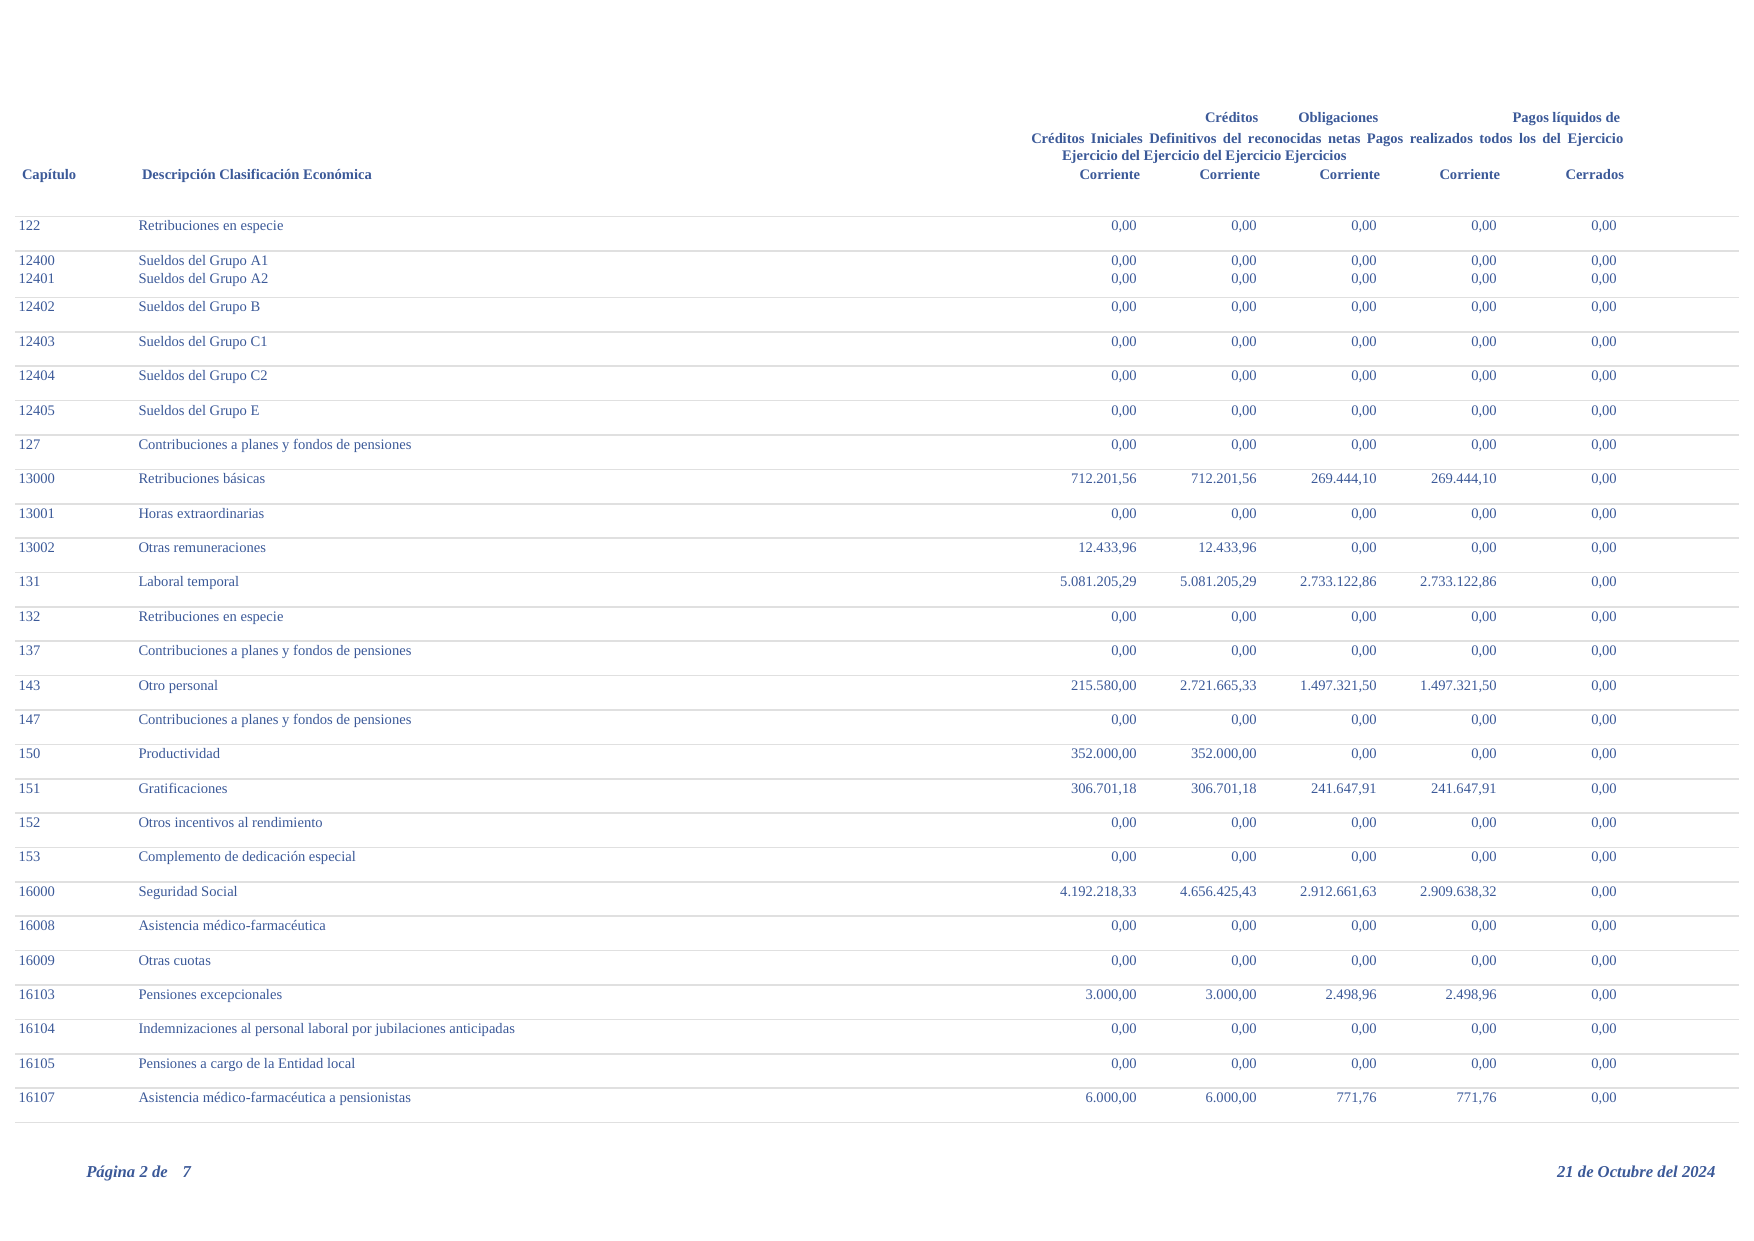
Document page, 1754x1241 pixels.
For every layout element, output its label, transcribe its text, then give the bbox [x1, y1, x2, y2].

table_cell 0,00 [1060, 333, 1180, 365]
table_cell 127 [15, 436, 138, 468]
table_cell 0,00 [1060, 608, 1180, 640]
table_cell 0,00 [1060, 848, 1180, 881]
table_cell 0,00 [1420, 505, 1591, 537]
table_cell 0,00 [1300, 217, 1420, 250]
table_cell Seguridad Social [138, 883, 1060, 915]
table_cell 0,00 [1420, 608, 1591, 640]
table_cell 712.201,56 [1180, 470, 1300, 503]
table_cell 0,00 [1300, 436, 1420, 468]
table_cell Retribuciones básicas [138, 470, 1060, 503]
table_cell 0,00 [1180, 367, 1300, 400]
table_cell 3.000,00 [1060, 986, 1180, 1018]
table_header 0,00 [1420, 270, 1591, 297]
table_cell 0,00 [1060, 1055, 1180, 1087]
table_cell 0,00 [1060, 505, 1180, 537]
table_cell 0,00 [1180, 848, 1300, 881]
table_cell 0,00 [1420, 848, 1591, 881]
table_cell Sueldos del Grupo E [138, 401, 1060, 434]
table_header 12401 [15, 270, 138, 297]
table_cell 0,00 [1180, 333, 1300, 365]
table_cell 352.000,00 [1180, 745, 1300, 778]
table_cell 0,00 [1420, 367, 1591, 400]
table_cell 0,00 [1300, 1020, 1420, 1053]
table_cell 0,00 [1591, 986, 1739, 1018]
table_cell 0,00 [1180, 217, 1300, 250]
table_cell 16008 [15, 917, 138, 950]
table_cell Indemnizaciones al personal laboral por jubilaciones anticipadas [138, 1020, 1060, 1053]
table_cell 0,00 [1180, 298, 1300, 331]
table_cell 0,00 [1060, 436, 1180, 468]
table_cell 122 [15, 217, 138, 250]
table_cell 0,00 [1591, 367, 1739, 400]
table_cell 0,00 [1420, 814, 1591, 847]
table_cell 0,00 [1420, 951, 1591, 984]
table_header 0,00 [1300, 270, 1420, 297]
table_cell Contribuciones a planes y fondos de pensiones [138, 436, 1060, 468]
table_cell 0,00 [1591, 883, 1739, 915]
table_cell 352.000,00 [1060, 745, 1180, 778]
table_cell 0,00 [1180, 436, 1300, 468]
table_cell 0,00 [1420, 917, 1591, 950]
table_cell 16105 [15, 1055, 138, 1087]
table_cell 0,00 [1060, 1020, 1180, 1053]
table_cell 0,00 [1420, 745, 1591, 778]
table_cell 0,00 [1180, 608, 1300, 640]
table_cell 16009 [15, 951, 138, 984]
table_cell 0,00 [1420, 539, 1591, 572]
table_cell 0,00 [1180, 951, 1300, 984]
table_cell Sueldos del Grupo C1 [138, 333, 1060, 365]
table_cell Asistencia médico-farmacéutica [138, 917, 1060, 950]
table_cell Pensiones a cargo de la Entidad local [138, 1055, 1060, 1087]
table_cell 152 [15, 814, 138, 847]
table_cell 13000 [15, 470, 138, 503]
table_cell 13002 [15, 539, 138, 572]
table_cell 16103 [15, 986, 138, 1018]
table_cell 0,00 [1300, 848, 1420, 881]
table_cell Otro personal [138, 676, 1060, 709]
table_header 0,00 [1060, 270, 1180, 297]
table_cell 0,00 [1420, 642, 1591, 675]
table_cell 3.000,00 [1180, 986, 1300, 1018]
table_cell 0,00 [1591, 780, 1739, 812]
table_cell 0,00 [1420, 217, 1591, 250]
table_cell 0,00 [1300, 917, 1420, 950]
table_cell Otras cuotas [138, 951, 1060, 984]
table_cell 0,00 [1591, 745, 1739, 778]
table_cell 0,00 [1180, 1055, 1300, 1087]
table_cell 269.444,10 [1420, 470, 1591, 503]
table_cell Sueldos del Grupo C2 [138, 367, 1060, 400]
table_cell 153 [15, 848, 138, 881]
table_cell 0,00 [1300, 298, 1420, 331]
table_cell Horas extraordinarias [138, 505, 1060, 537]
table_cell 0,00 [1591, 917, 1739, 950]
table_cell 0,00 [1180, 401, 1300, 434]
table_cell 147 [15, 711, 138, 743]
table_cell 0,00 [1591, 401, 1739, 434]
table_cell 0,00 [1591, 1089, 1739, 1122]
table_cell Sueldos del Grupo B [138, 298, 1060, 331]
table_cell 306.701,18 [1060, 780, 1180, 812]
table_cell Retribuciones en especie [138, 217, 1060, 250]
table_cell Gratificaciones [138, 780, 1060, 812]
table_cell 0,00 [1591, 676, 1739, 709]
table_cell 0,00 [1420, 1020, 1591, 1053]
table_cell 0,00 [1300, 505, 1420, 537]
table_cell 12.433,96 [1060, 539, 1180, 572]
table_cell 0,00 [1591, 848, 1739, 881]
table_cell 132 [15, 608, 138, 640]
table_cell 12403 [15, 333, 138, 365]
table_cell 2.498,96 [1300, 986, 1420, 1018]
table_cell 2.733.122,86 [1300, 573, 1420, 606]
table_cell 0,00 [1300, 367, 1420, 400]
table_cell 2.733.122,86 [1420, 573, 1591, 606]
table_cell Contribuciones a planes y fondos de pensiones [138, 711, 1060, 743]
table_cell 4.192.218,33 [1060, 883, 1180, 915]
table_cell 12404 [15, 367, 138, 400]
table_cell 12.433,96 [1180, 539, 1300, 572]
table_cell 0,00 [1591, 217, 1739, 250]
table_cell 2.498,96 [1420, 986, 1591, 1018]
table_cell 0,00 [1591, 608, 1739, 640]
table_cell 0,00 [1420, 333, 1591, 365]
table_cell 0,00 [1300, 333, 1420, 365]
table_cell 131 [15, 573, 138, 606]
table_cell 1.497.321,50 [1300, 676, 1420, 709]
table_cell 2.721.665,33 [1180, 676, 1300, 709]
table_cell 0,00 [1591, 711, 1739, 743]
table_cell 0,00 [1591, 1020, 1739, 1053]
table_cell 0,00 [1060, 217, 1180, 250]
table_header 0,00 [1591, 270, 1739, 297]
table_cell 0,00 [1300, 951, 1420, 984]
table_cell Laboral temporal [138, 573, 1060, 606]
table_cell 306.701,18 [1180, 780, 1300, 812]
table_cell 0,00 [1300, 745, 1420, 778]
table_cell Productividad [138, 745, 1060, 778]
table_cell 0,00 [1591, 642, 1739, 675]
table_cell 0,00 [1591, 470, 1739, 503]
table_cell 215.580,00 [1060, 676, 1180, 709]
table_cell 13001 [15, 505, 138, 537]
table_cell 0,00 [1420, 401, 1591, 434]
table_cell 0,00 [1591, 814, 1739, 847]
table_cell 5.081.205,29 [1060, 573, 1180, 606]
table_cell 0,00 [1591, 298, 1739, 331]
table_cell 0,00 [1591, 505, 1739, 537]
table_cell 4.656.425,43 [1180, 883, 1300, 915]
text 12400 Sueldos del Grupo A1 0,00 0,00 0,00 0,00 0,00 [18, 252, 1616, 268]
table_cell 0,00 [1180, 814, 1300, 847]
table_cell 0,00 [1060, 367, 1180, 400]
table_cell 771,76 [1420, 1089, 1591, 1122]
table_cell 0,00 [1591, 951, 1739, 984]
table_cell 0,00 [1300, 711, 1420, 743]
table_cell 0,00 [1420, 298, 1591, 331]
table_cell Contribuciones a planes y fondos de pensiones [138, 642, 1060, 675]
table_cell 16000 [15, 883, 138, 915]
table_cell 0,00 [1300, 608, 1420, 640]
table_cell 0,00 [1420, 436, 1591, 468]
table_header 0,00 [1180, 270, 1300, 297]
table_cell Otros incentivos al rendimiento [138, 814, 1060, 847]
table_cell 143 [15, 676, 138, 709]
table_cell 241.647,91 [1300, 780, 1420, 812]
table_cell 0,00 [1591, 573, 1739, 606]
table_cell Otras remuneraciones [138, 539, 1060, 572]
table_cell 0,00 [1180, 505, 1300, 537]
table_cell Retribuciones en especie [138, 608, 1060, 640]
table_cell 16107 [15, 1089, 138, 1122]
table_cell 0,00 [1180, 1020, 1300, 1053]
table_cell Pensiones excepcionales [138, 986, 1060, 1018]
table_cell 0,00 [1591, 1055, 1739, 1087]
table_cell 0,00 [1060, 917, 1180, 950]
table_cell 0,00 [1420, 1055, 1591, 1087]
table_cell 151 [15, 780, 138, 812]
table_cell 0,00 [1300, 642, 1420, 675]
table_cell 2.912.661,63 [1300, 883, 1420, 915]
table_cell 0,00 [1180, 917, 1300, 950]
table_cell 12402 [15, 298, 138, 331]
table_cell 5.081.205,29 [1180, 573, 1300, 606]
table_cell 16104 [15, 1020, 138, 1053]
table_cell 2.909.638,32 [1420, 883, 1591, 915]
table_cell 0,00 [1300, 814, 1420, 847]
table_cell 0,00 [1060, 814, 1180, 847]
table_cell 771,76 [1300, 1089, 1420, 1122]
table_cell 6.000,00 [1180, 1089, 1300, 1122]
table_cell 0,00 [1300, 539, 1420, 572]
table_cell 0,00 [1180, 642, 1300, 675]
table_cell 0,00 [1060, 401, 1180, 434]
table_cell 137 [15, 642, 138, 675]
table_cell 0,00 [1180, 711, 1300, 743]
table_cell 0,00 [1420, 711, 1591, 743]
table_header Sueldos del Grupo A2 [138, 270, 1060, 297]
table_cell 12405 [15, 401, 138, 434]
table_cell Complemento de dedicación especial [138, 848, 1060, 881]
table_cell 0,00 [1591, 539, 1739, 572]
table_cell 0,00 [1060, 298, 1180, 331]
table_cell 0,00 [1591, 333, 1739, 365]
table_cell 712.201,56 [1060, 470, 1180, 503]
table_cell 1.497.321,50 [1420, 676, 1591, 709]
table_cell 0,00 [1300, 401, 1420, 434]
table_cell Asistencia médico-farmacéutica a pensionistas [138, 1089, 1060, 1122]
table_cell 0,00 [1060, 711, 1180, 743]
table_cell 241.647,91 [1420, 780, 1591, 812]
table_cell 0,00 [1591, 436, 1739, 468]
table_cell 0,00 [1060, 642, 1180, 675]
table_cell 150 [15, 745, 138, 778]
table_cell 0,00 [1300, 1055, 1420, 1087]
table_cell 269.444,10 [1300, 470, 1420, 503]
table_cell 0,00 [1060, 951, 1180, 984]
table_cell 6.000,00 [1060, 1089, 1180, 1122]
